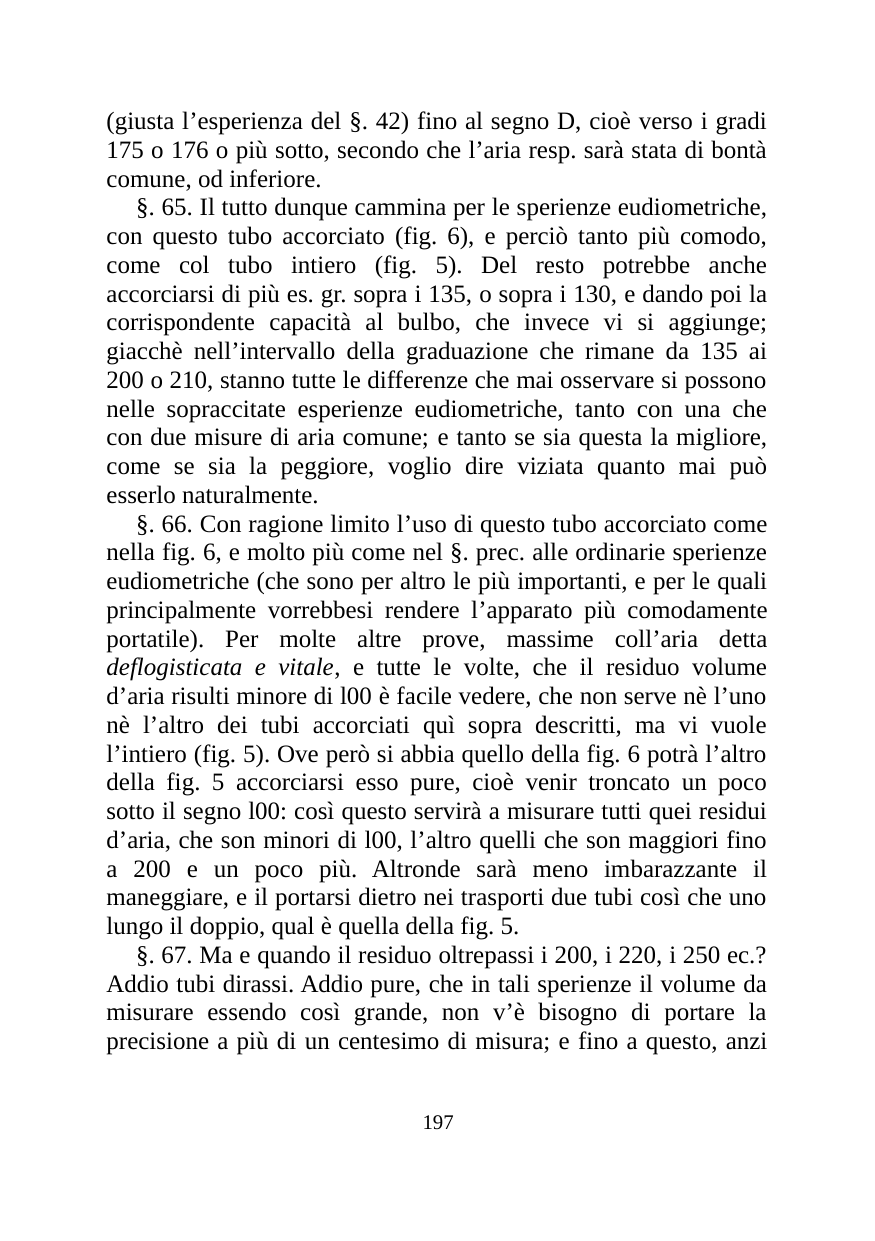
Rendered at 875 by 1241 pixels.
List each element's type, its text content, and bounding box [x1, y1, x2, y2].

text §. 66. Con ragione limito l’uso di questo tubo accorciato come nella fig. 6, e molto più come nel §. prec. alle ordinarie sperienze eudiometriche (che sono per altro le più importanti, e per le quali principalmente vorrebbesi rendere l’apparato più comodamente portatile). Per molte altre prove, massime coll’aria detta deflogisticata e vitale, e tutte le volte, che il residuo volume d’aria risulti minore di l00 è facile vedere, che non serve nè l’uno nè l’altro dei tubi accorciati quì sopra descritti, ma vi vuole l’intiero (fig. 5). Ove però si abbia quello della fig. 6 potrà l’altro della fig. 5 accorciarsi esso pure, cioè venir troncato un poco sotto il segno l00: così questo servirà a misurare tutti quei residui d’aria, che son minori di l00, l’altro quelli che son maggiori fino a 200 e un poco più. Altronde sarà meno imbarazzante il maneggiare, e il portarsi dietro nei trasporti due tubi così che uno lungo il doppio, qual è quella della fig. 5. [106, 509, 768, 940]
text §. 67. Ma e quando il residuo oltrepassi i 200, i 220, i 250 ec.? Addio tubi dirassi. Addio pure, che in tali sperienze il volume da misurare essendo così grande, non v’è bisogno di portare la precisione a più di un centesimo di misura; e fino a questo, anzi [106, 940, 768, 1055]
text §. 65. Il tutto dunque cammina per le sperienze eudiometriche, con questo tubo accorciato (fig. 6), e perciò tanto più comodo, come col tubo intiero (fig. 5). Del resto potrebbe anche accorciarsi di più es. gr. sopra i 135, o sopra i 130, e dando poi la corrispondente capacità al bulbo, che invece vi si aggiunge; giacchè nell’intervallo della graduazione che rimane da 135 ai 200 o 210, stanno tutte le differenze che mai osservare si possono nelle sopraccitate esperienze eudiometriche, tanto con una che con due misure di aria comune; e tanto se sia questa la migliore, come se sia la peggiore, voglio dire viziata quanto mai può esserlo naturalmente. [106, 192, 768, 509]
text (giusta l’esperienza del §. 42) fino al segno D, cioè verso i gradi 175 o 176 o più sotto, secondo che l’aria resp. sarà stata di bontà comune, od inferiore. [106, 106, 768, 192]
